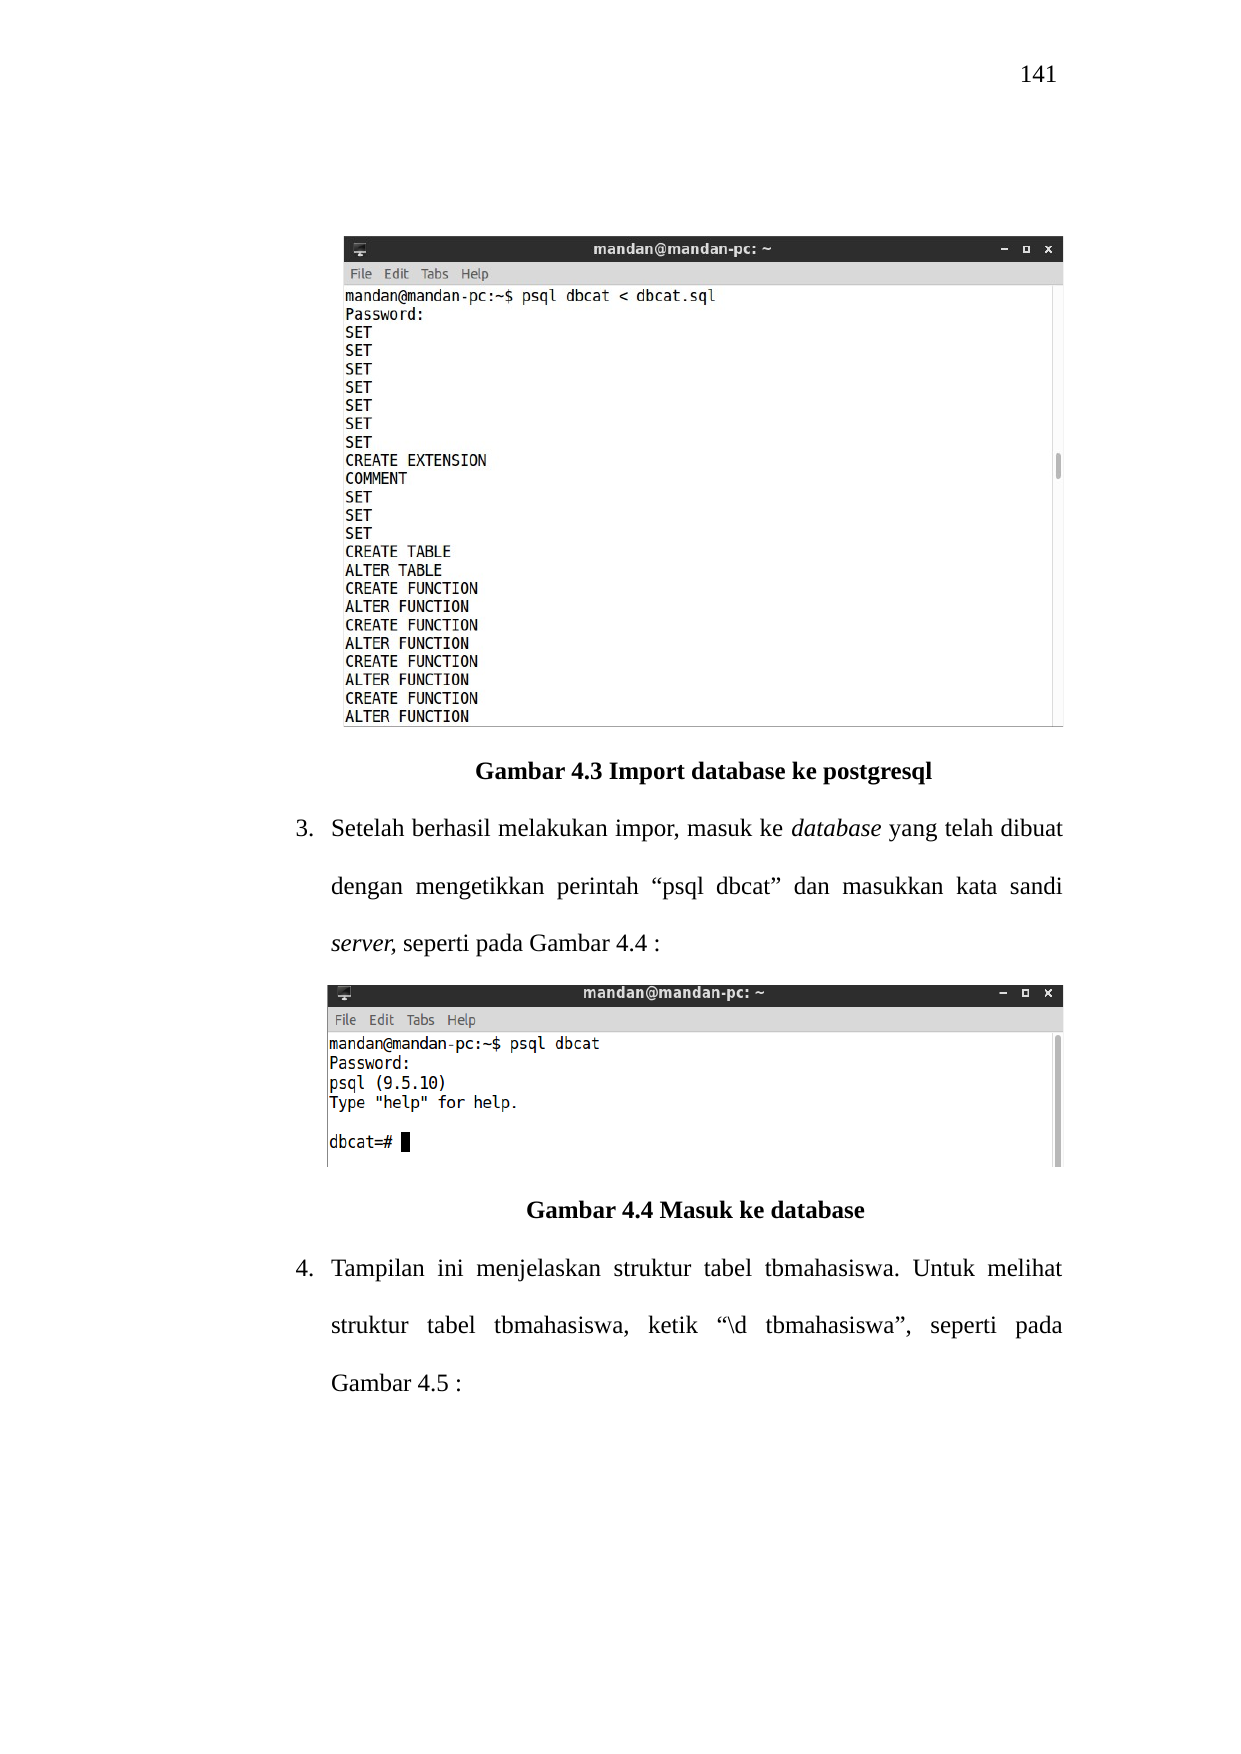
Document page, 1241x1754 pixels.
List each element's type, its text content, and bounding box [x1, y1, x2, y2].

list Tampilan ini menjelaskan struktur tabel tbmahasiswa. Untuk melihat struktur tabel tbmahasiswa, ketik “\d tbmahasiswa”, seperti pada Gambar 4.5 : [295, 986, 1063, 1397]
list Gambar 4.3 Import database ke postgresql [344, 727, 1063, 784]
list Setelah berhasil melakukan impor, masuk ke database yang telah dibuat dengan mengetikkan perintah “psql dbcat” dan masukkan kata sandi server, seperti pada Gambar 4.4 : [295, 727, 1063, 957]
picture [343, 236, 1064, 727]
picture [327, 985, 1064, 1167]
list Gambar 4.4 Masuk ke database [327, 1167, 1063, 1224]
